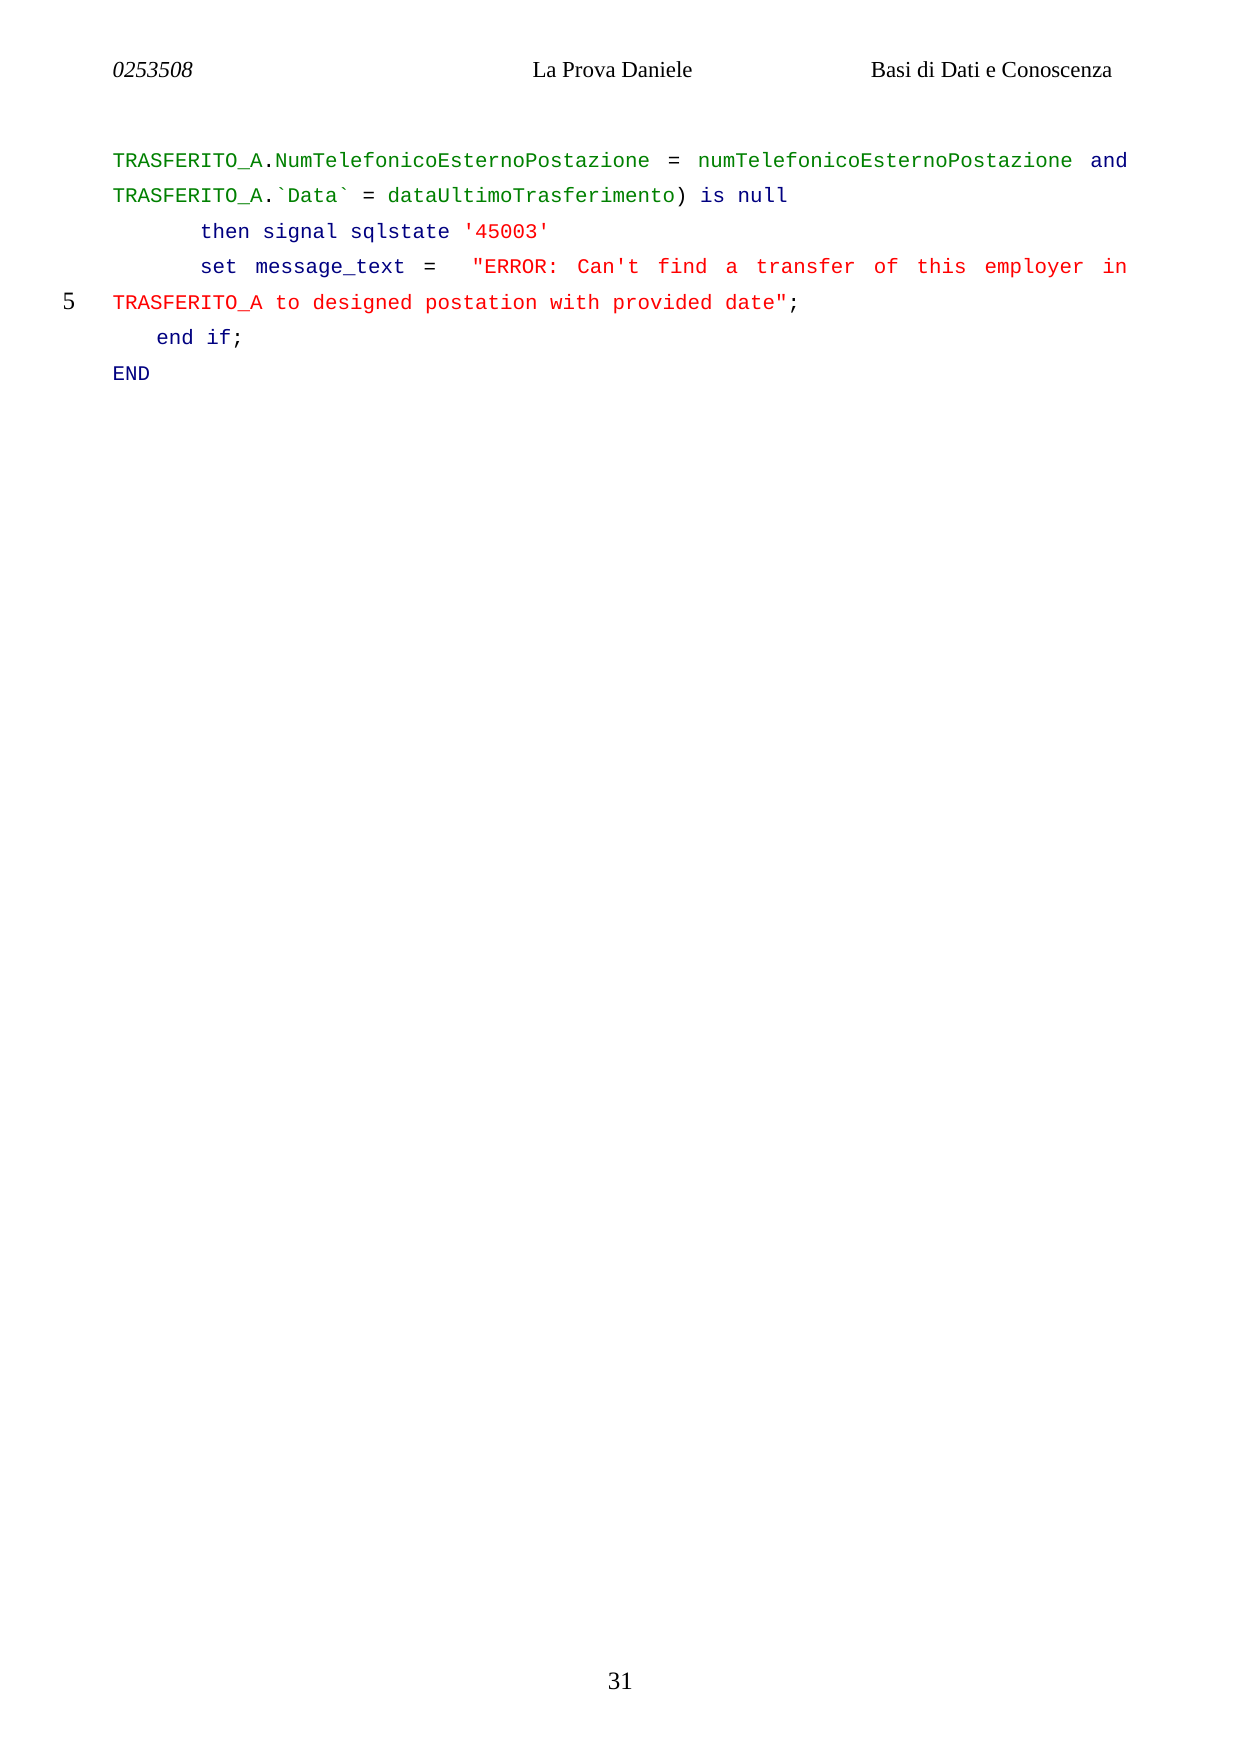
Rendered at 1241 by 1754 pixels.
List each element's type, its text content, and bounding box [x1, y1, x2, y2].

text set message_text = "ERROR: Can't find a transfer of this employer in TRASFERITO_A to designed postation with provided date"; [112, 256, 1128, 315]
text TRASFERITO_A.NumTelefonicoEsternoPostazione = numTelefonicoEsternoPostazione and TRASFERITO_A.`Data` = dataUltimoTrasferimento) is null [112, 150, 1128, 209]
text END [112, 362, 1128, 386]
text end if; [112, 327, 1128, 351]
text then signal sqlstate '45003' [112, 221, 1128, 244]
